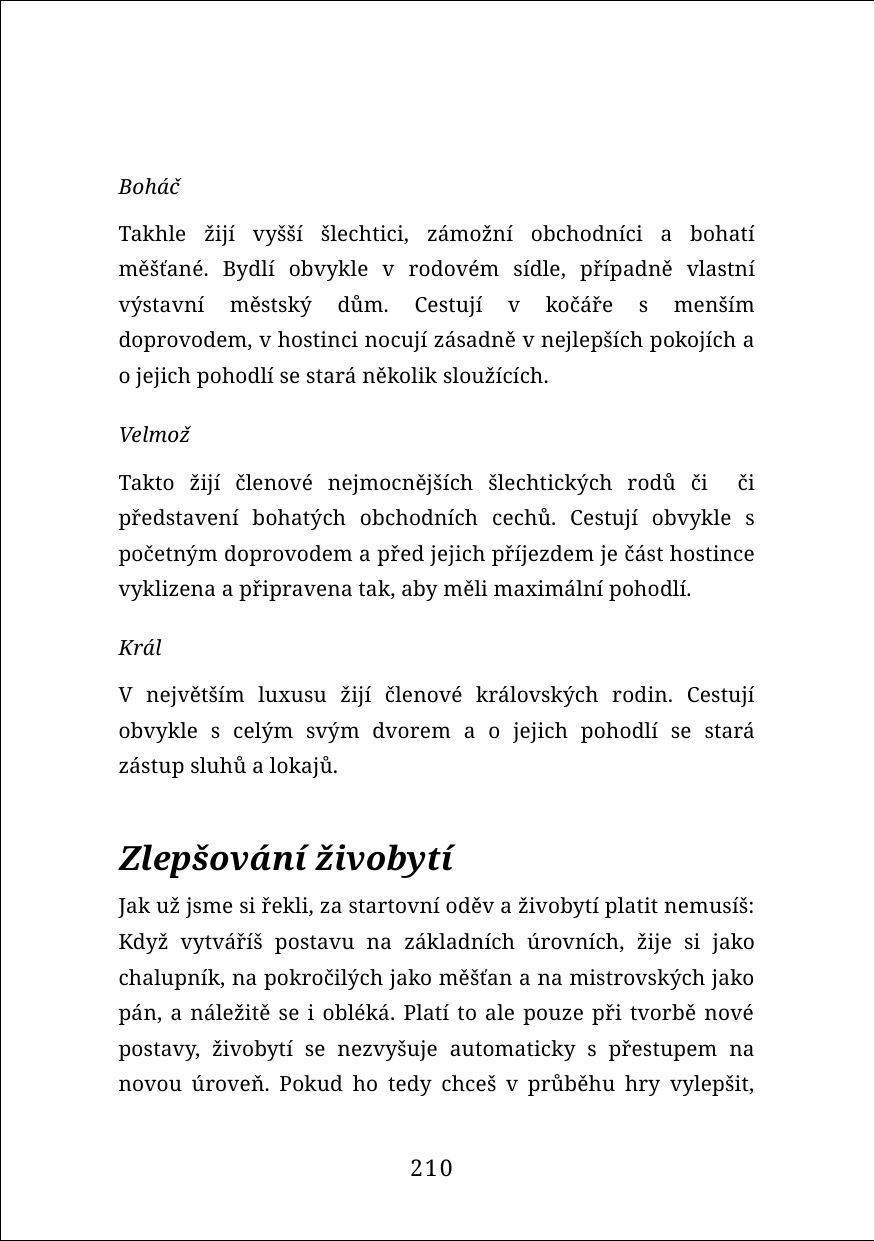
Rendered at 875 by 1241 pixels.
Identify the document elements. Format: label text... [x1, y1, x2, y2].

text Takto žijí členové nejmocnějších šlechtických rodů či či představení bohatých obchodních cechů. Cestují obvykle s početným doprovodem a před jejich příjezdem je část hostince vyklizena a připravena tak, aby měli maximální pohodlí. [118, 468, 756, 603]
text Velmož [118, 420, 756, 449]
text Takhle žijí vyšší šlechtici, zámožní obchodníci a bohatí měšťané. Bydlí obvykle v rodovém sídle, případně vlastní výstavní městský dům. Cestují v kočáře s menším doprovodem, v hostinci nocují zásadně v nejlepších pokojích a o jejich pohodlí se stará několik sloužících. [118, 219, 756, 389]
text Boháč [118, 172, 756, 200]
subtitle Zlepšování živobytí [118, 834, 756, 880]
text V největším luxusu žijí členové královských rodin. Cestují obvykle s celým svým dvorem a o jejich pohodlí se stará zástup sluhů a lokajů. [118, 681, 756, 780]
text Jak už jsme si řekli, za startovní oděv a živobytí platit nemusíš: Když vytváříš postavu na základních úrovních, žije si jako chalupník, na pokročilých jako měšťan a na mistrovských jako pán, a náležitě se i obléká. Platí to ale pouze při tvorbě nové postavy, živobytí se nezvyšuje automaticky s přestupem na novou úroveň. Pokud ho tedy chceš v průběhu hry vylepšit, [118, 892, 756, 1098]
text Král [118, 633, 756, 662]
